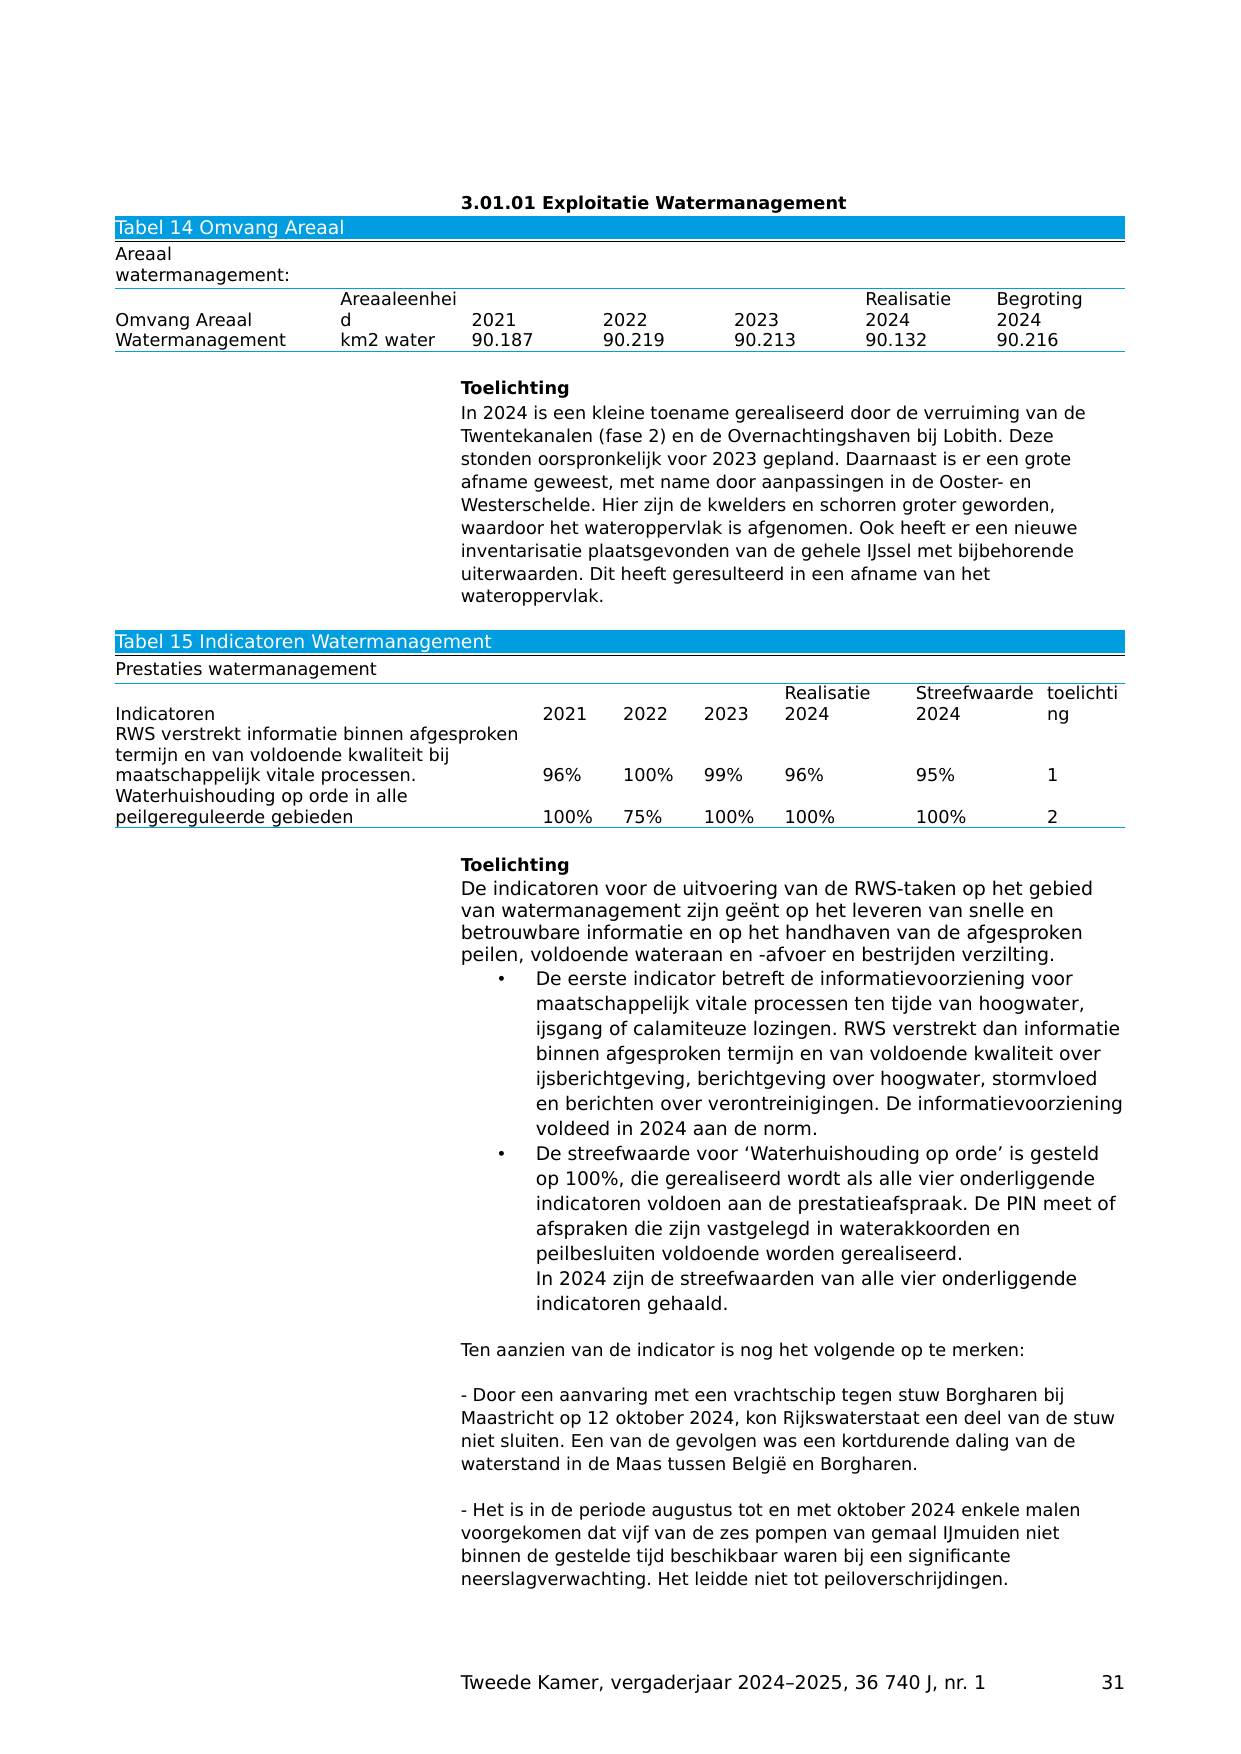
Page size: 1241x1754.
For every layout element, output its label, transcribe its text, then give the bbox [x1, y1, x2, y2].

table_cell 75% [620, 786, 701, 827]
table_cell Watermanagement [115, 330, 337, 351]
table_cell Begroting 2024 [994, 289, 1125, 330]
table_cell [701, 656, 781, 682]
text De indicatoren voor de uitvoering van de RWS-taken op het gebied van watermanagement zijn geënt op het leveren van snelle en betrouwbare informatie en op het handhaven van de afgesproken peilen, voldoende wateraan en -afvoer en bestrijden verzilting. [461, 878, 1125, 966]
table_cell Streefwaarde 2024 [913, 684, 1044, 724]
table_cell 90.213 [731, 330, 862, 351]
table_cell Indicatoren [115, 684, 539, 724]
table_cell Realisatie 2024 [862, 289, 993, 330]
list De streefwaarde voor ‘Waterhuishouding op orde’ is gesteld op 100%, die gerealiseerd wordt als alle vier onderliggende indicatoren voldoen aan de prestatieafspraak. De PIN meet of afspraken die zijn vastgelegd in waterakkoorden en peilbesluiten voldoende worden gerealiseerd. [498, 1141, 1125, 1266]
table_cell [620, 656, 701, 682]
table_cell [337, 242, 468, 288]
text Ten aanzien van de indicator is nog het volgende op te merken: [461, 1338, 1125, 1361]
table_cell toelichting [1044, 684, 1125, 724]
table_cell 100% [781, 786, 913, 827]
table_cell [539, 656, 620, 682]
list In 2024 zijn de streefwaarden van alle vier onderliggende indicatoren gehaald. [498, 1266, 1125, 1316]
table_cell [994, 242, 1125, 288]
table_cell 2022 [600, 289, 731, 330]
table_cell 2 [1044, 786, 1125, 827]
table_cell [862, 242, 993, 288]
table_cell 2021 [469, 289, 600, 330]
table_cell Areaal watermanagement: [115, 242, 337, 288]
table_cell 100% [539, 786, 620, 827]
table_cell 90.219 [600, 330, 731, 351]
table_cell 100% [913, 786, 1044, 827]
table_cell 2022 [620, 684, 701, 724]
table_cell Areaaleenheid [337, 289, 468, 330]
table_cell Omvang Areaal [115, 289, 337, 330]
table_cell 90.216 [994, 330, 1125, 351]
text - Het is in de periode augustus tot en met oktober 2024 enkele malen voorgekomen dat vijf van de zes pompen van gemaal IJmuiden niet binnen de gestelde tijd beschikbaar waren bij een significante neerslagverwachting. Het leidde niet tot peiloverschrijdingen. [461, 1498, 1125, 1590]
table_cell 2021 [539, 684, 620, 724]
list De eerste indicator betreft de informatievoorziening voor maatschappelijk vitale processen ten tijde van hoogwater, ijsgang of calamiteuze lozingen. RWS verstrekt dan informatie binnen afgesproken termijn en van voldoende kwaliteit over ijsberichtgeving, berichtgeving over hoogwater, stormvloed en berichten over verontreinigingen. De informatievoorziening voldeed in 2024 aan de norm. [498, 966, 1125, 1141]
table_cell 100% [701, 786, 781, 827]
text In 2024 is een kleine toename gerealiseerd door de verruiming van de Twentekanalen (fase 2) en de Overnachtingshaven bij Lobith. Deze stonden oorspronkelijk voor 2023 gepland. Daarnaast is er een grote afname geweest, met name door aanpassingen in de Ooster- en Westerschelde. Hier zijn de kwelders en schorren groter geworden, waardoor het wateroppervlak is afgenomen. Ook heeft er een nieuwe inventarisatie plaatsgevonden van de gehele IJssel met bijbehorende uiterwaarden. Dit heeft geresulteerd in een afname van het wateroppervlak. [461, 401, 1125, 607]
table_cell km2 water [337, 330, 468, 351]
table_cell Prestaties watermanagement [115, 656, 539, 682]
table_cell 95% [913, 724, 1044, 786]
table_cell 1 [1044, 724, 1125, 786]
table_cell 2023 [731, 289, 862, 330]
table_cell 100% [620, 724, 701, 786]
table_cell 90.132 [862, 330, 993, 351]
table_cell [600, 242, 731, 288]
table_cell [781, 656, 913, 682]
table_cell 96% [781, 724, 913, 786]
table_cell Realisatie 2024 [781, 684, 913, 724]
table_cell [731, 242, 862, 288]
text - Door een aanvaring met een vrachtschip tegen stuw Borgharen bij Maastricht op 12 oktober 2024, kon Rijkswaterstaat een deel van de stuw niet sluiten. Een van de gevolgen was een kortdurende daling van de waterstand in de Maas tussen België en Borgharen. [461, 1383, 1125, 1475]
table_cell [469, 242, 600, 288]
table_cell RWS verstrekt informatie binnen afgesproken termijn en van voldoende kwaliteit bij maatschappelijk vitale processen. [115, 724, 539, 786]
table_cell Waterhuishouding op orde in alle peilgereguleerde gebieden [115, 786, 539, 827]
text Toelichting [461, 376, 1125, 399]
table_cell 99% [701, 724, 781, 786]
table_cell 90.187 [469, 330, 600, 351]
text 3.01.01 Exploitatie Watermanagement [461, 191, 1125, 214]
table_cell 96% [539, 724, 620, 786]
text Toelichting [461, 853, 1125, 876]
table_cell [913, 656, 1044, 682]
table_cell 2023 [701, 684, 781, 724]
table_cell [1044, 656, 1125, 682]
